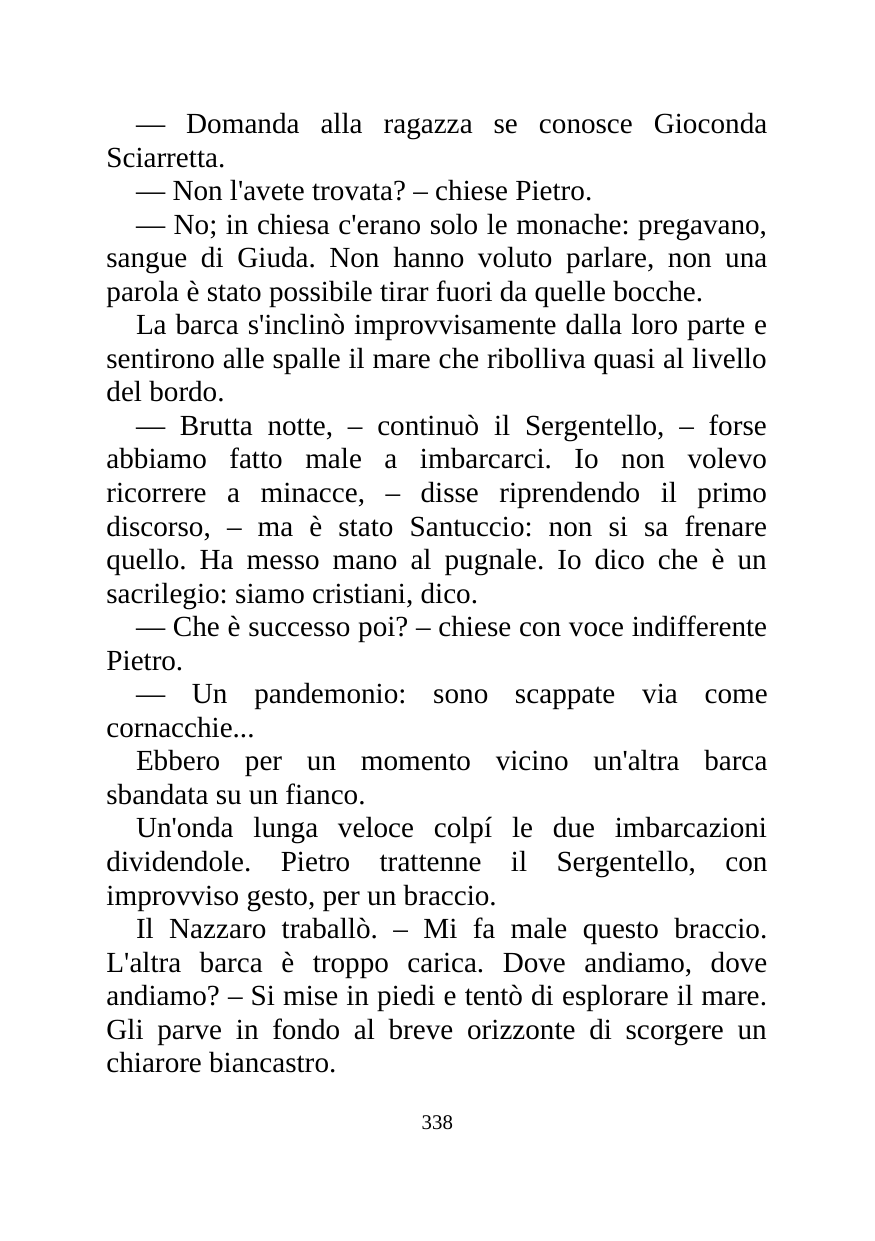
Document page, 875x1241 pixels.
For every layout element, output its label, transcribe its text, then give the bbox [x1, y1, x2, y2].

text — Che è successo poi? – chiese con voce indifferente Pietro. [106, 609, 768, 676]
text La barca s'inclinò improvvisamente dalla loro parte e sentirono alle spalle il mare che ribolliva quasi al livello del bordo. [106, 307, 768, 408]
text — Brutta notte, – continuò il Sergentello, – forse abbiamo fatto male a imbarcarci. Io non volevo ricorrere a minacce, – disse riprendendo il primo discorso, – ma è stato Santuccio: non si sa frenare quello. Ha messo mano al pugnale. Io dico che è un sacrilegio: siamo cristiani, dico. [106, 408, 768, 609]
text — No; in chiesa c'erano solo le monache: pregavano, sangue di Giuda. Non hanno voluto parlare, non una parola è stato possibile tirar fuori da quelle bocche. [106, 207, 768, 307]
text — Non l'avete trovata? – chiese Pietro. [106, 173, 768, 207]
text Un'onda lunga veloce colpí le due imbarcazioni dividendole. Pietro trattenne il Sergentello, con improvviso gesto, per un braccio. [106, 811, 768, 911]
text Ebbero per un momento vicino un'altra barca sbandata su un fianco. [106, 743, 768, 811]
text Il Nazzaro traballò. – Mi fa male questo braccio. L'altra barca è troppo carica. Dove andiamo, dove andiamo? – Si mise in piedi e tentò di esplorare il mare. Gli parve in fondo al breve orizzonte di scorgere un chiarore biancastro. [106, 911, 768, 1079]
text — Domanda alla ragazza se conosce Gioconda Sciarretta. [106, 106, 768, 173]
text — Un pandemonio: sono scappate via come cornacchie... [106, 676, 768, 743]
